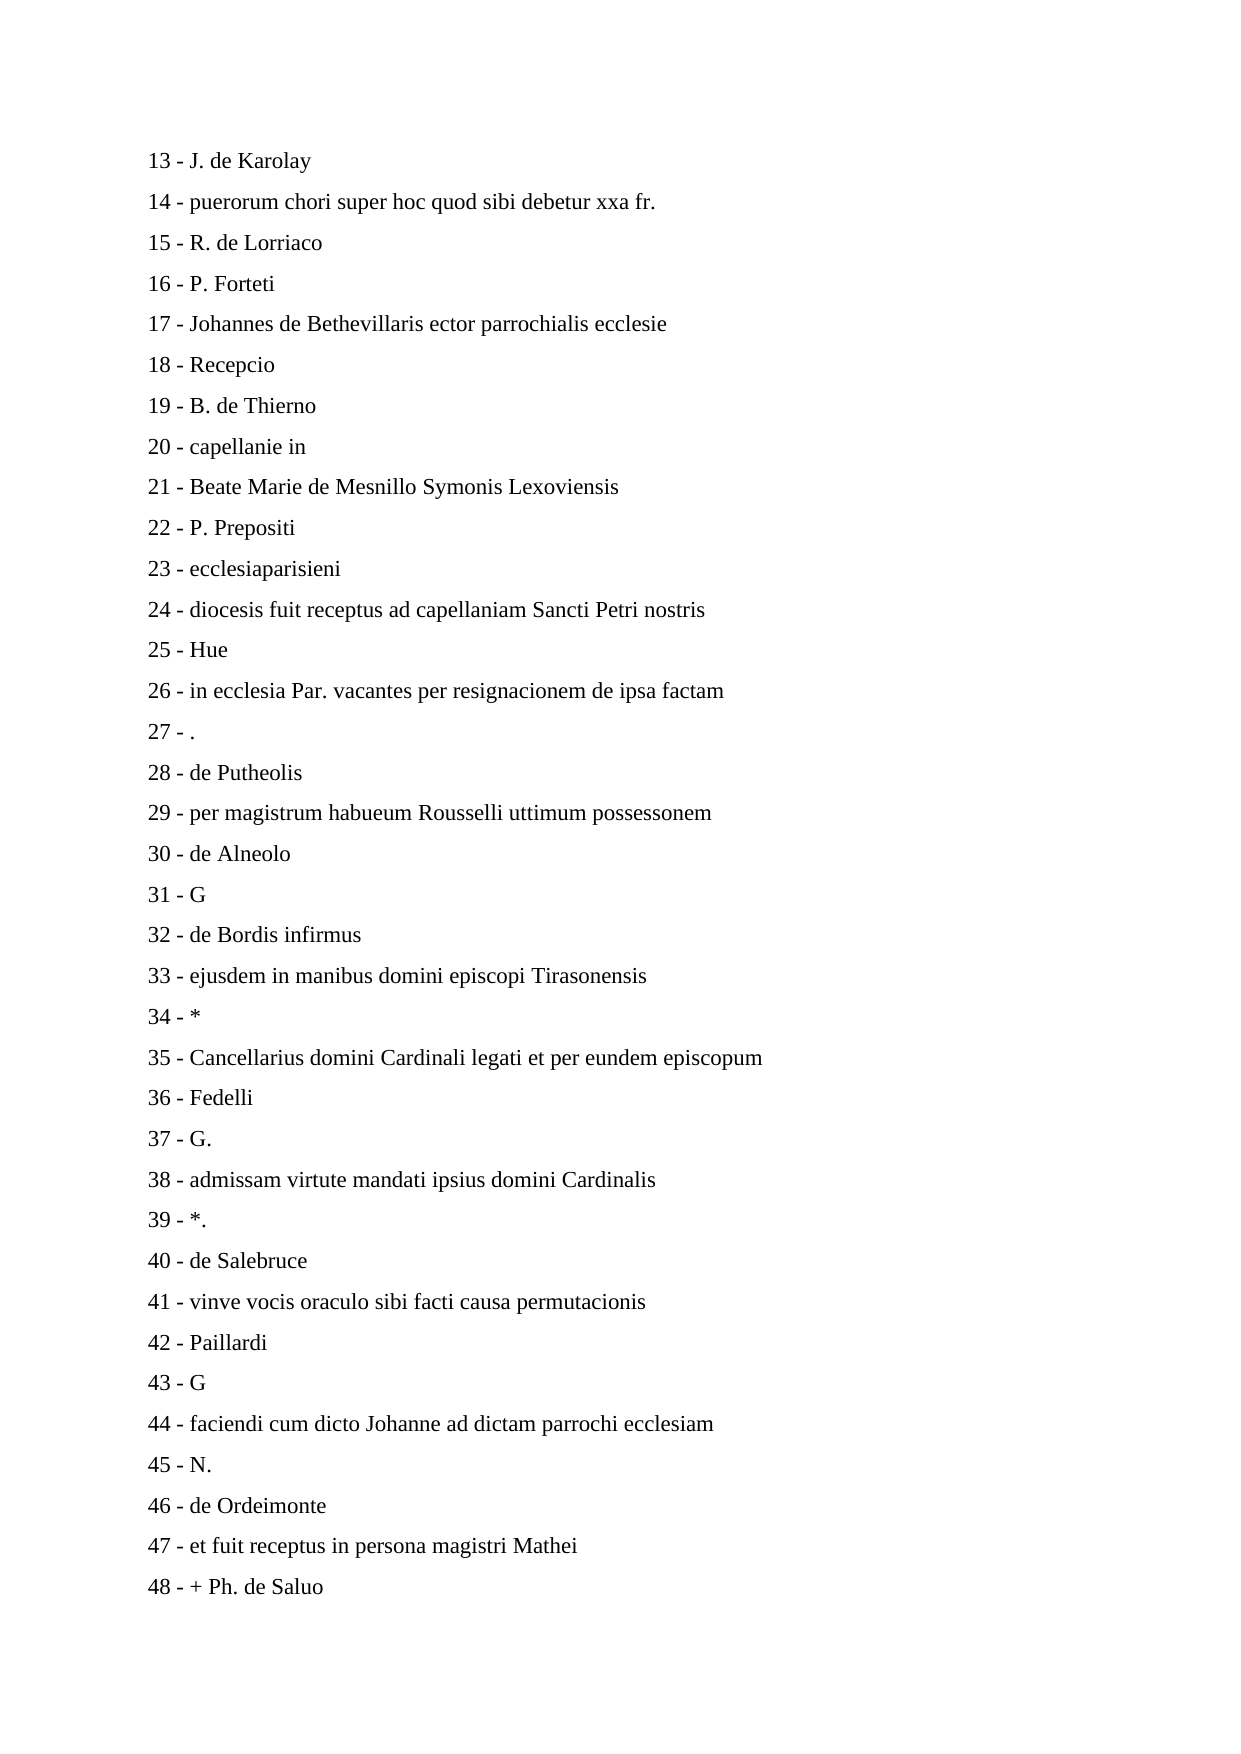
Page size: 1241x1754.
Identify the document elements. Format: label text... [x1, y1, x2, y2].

text 44 - faciendi cum dicto Johanne ad dictam parrochi ecclesiam [148, 1410, 1093, 1437]
text 34 - * [148, 1003, 1093, 1029]
text 42 - Paillardi [148, 1329, 1093, 1355]
text 40 - de Salebruce [148, 1247, 1093, 1274]
text 17 - Johannes de Bethevillaris ector parrochialis ecclesie [148, 311, 1093, 337]
text 20 - capellanie in [148, 433, 1093, 459]
text 19 - B. de Thierno [148, 392, 1093, 418]
text 39 - *. [148, 1207, 1093, 1233]
text 47 - et fuit receptus in persona magistri Mathei [148, 1532, 1093, 1559]
text 43 - G [148, 1369, 1093, 1396]
text 48 - + Ph. de Saluo [148, 1573, 1093, 1599]
text 21 - Beate Marie de Mesnillo Symonis Lexoviensis [148, 473, 1093, 500]
text 29 - per magistrum habueum Rousselli uttimum possessonem [148, 799, 1093, 826]
text 38 - admissam virtute mandati ipsius domini Cardinalis [148, 1166, 1093, 1192]
text 33 - ejusdem in manibus domini episcopi Tirasonensis [148, 962, 1093, 988]
text 37 - G. [148, 1125, 1093, 1151]
text 36 - Fedelli [148, 1084, 1093, 1111]
text 30 - de Alneolo [148, 840, 1093, 866]
text 26 - in ecclesia Par. vacantes per resignacionem de ipsa factam [148, 677, 1093, 703]
text 46 - de Ordeimonte [148, 1492, 1093, 1518]
text 24 - diocesis fuit receptus ad capellaniam Sancti Petri nostris [148, 596, 1093, 622]
text 41 - vinve vocis oraculo sibi facti causa permutacionis [148, 1288, 1093, 1314]
text 23 - ecclesiaparisieni [148, 555, 1093, 581]
text 15 - R. de Lorriaco [148, 229, 1093, 255]
text 22 - P. Prepositi [148, 514, 1093, 541]
text 25 - Hue [148, 636, 1093, 663]
text 16 - P. Forteti [148, 270, 1093, 296]
text 28 - de Putheolis [148, 758, 1093, 785]
text 18 - Recepcio [148, 351, 1093, 378]
text 27 - . [148, 718, 1093, 744]
text 35 - Cancellarius domini Cardinali legati et per eundem episcopum [148, 1044, 1093, 1070]
text 13 - J. de Karolay [148, 148, 1093, 174]
text 32 - de Bordis infirmus [148, 921, 1093, 948]
text 14 - puerorum chori super hoc quod sibi debetur xxa fr. [148, 188, 1093, 215]
text 45 - N. [148, 1451, 1093, 1477]
text 31 - G [148, 881, 1093, 907]
